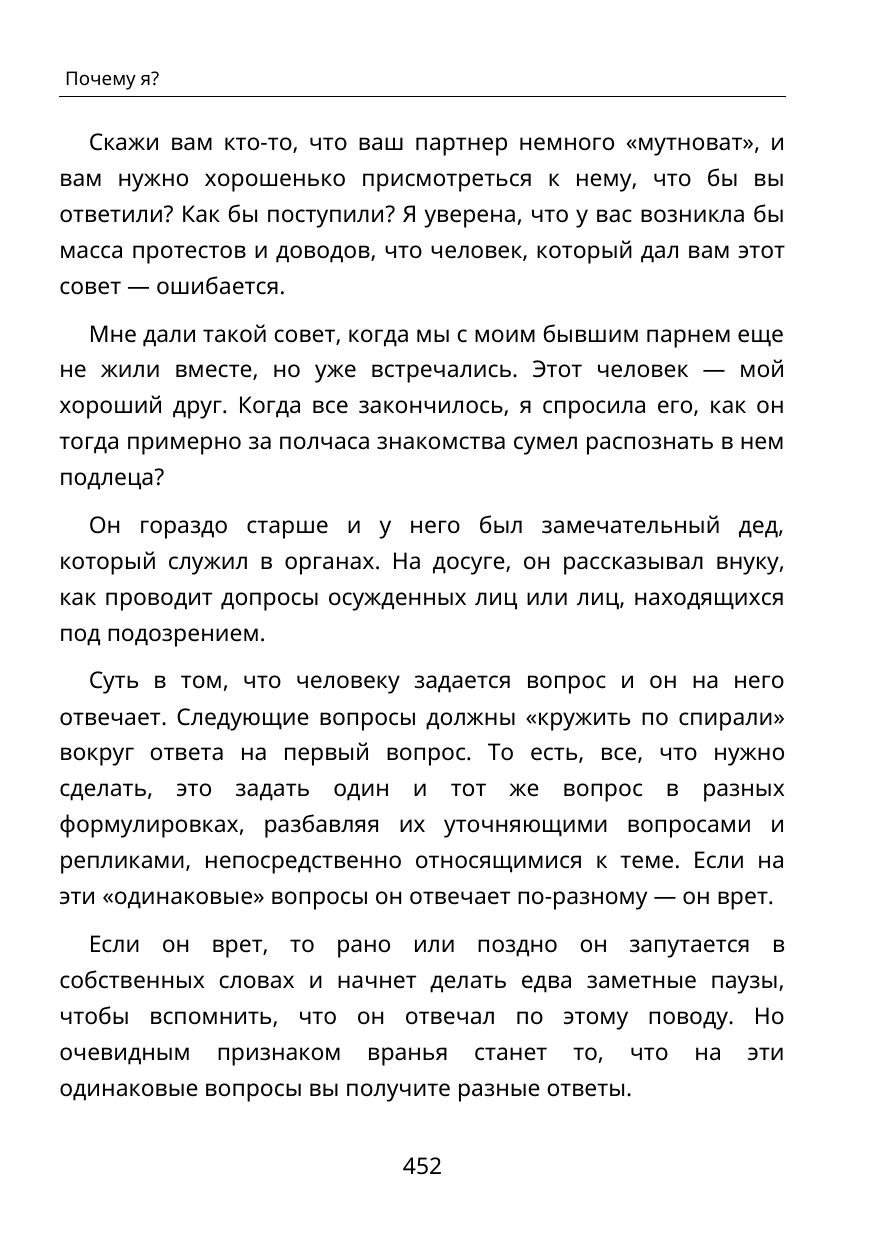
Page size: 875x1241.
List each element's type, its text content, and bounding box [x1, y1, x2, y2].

text Суть в том, что человеку задается вопрос и он на него отвечает. Следующие вопросы должны «кружить по спирали» вокруг ответа на первый вопрос. То есть, все, что нужно сделать, это задать один и тот же вопрос в разных формулировках, разбавляя их уточняющими вопросами и репликами, непосредственно относящимися к теме. Если на эти «одинаковые» вопросы он отвечает по-разному — он врет. [59, 664, 786, 911]
text Мне дали такой совет, когда мы с моим бывшим парнем еще не жили вместе, но уже встречались. Этот человек — мой хороший друг. Когда все закончилось, я спросила его, как он тогда примерно за полчаса знакомства сумел распознать в нем подлеца? [59, 317, 786, 492]
text Он гораздо старше и у него был замечательный дед, который служил в органах. На досуге, он рассказывал внуку, как проводит допросы осужденных лиц или лиц, находящихся под подозрением. [59, 509, 786, 648]
text Скажи вам кто-то, что ваш партнер немного «мутноват», и вам нужно хорошенько присмотреться к нему, что бы вы ответили? Как бы поступили? Я уверена, что у вас возникла бы масса протестов и доводов, что человек, который дал вам этот совет — ошибается. [59, 126, 786, 301]
text Если он врет, то рано или поздно он запутается в собственных словах и начнет делать едва заметные паузы, чтобы вспомнить, что он отвечал по этому поводу. Но очевидным признаком вранья станет то, что на эти одинаковые вопросы вы получите разные ответы. [59, 928, 786, 1103]
